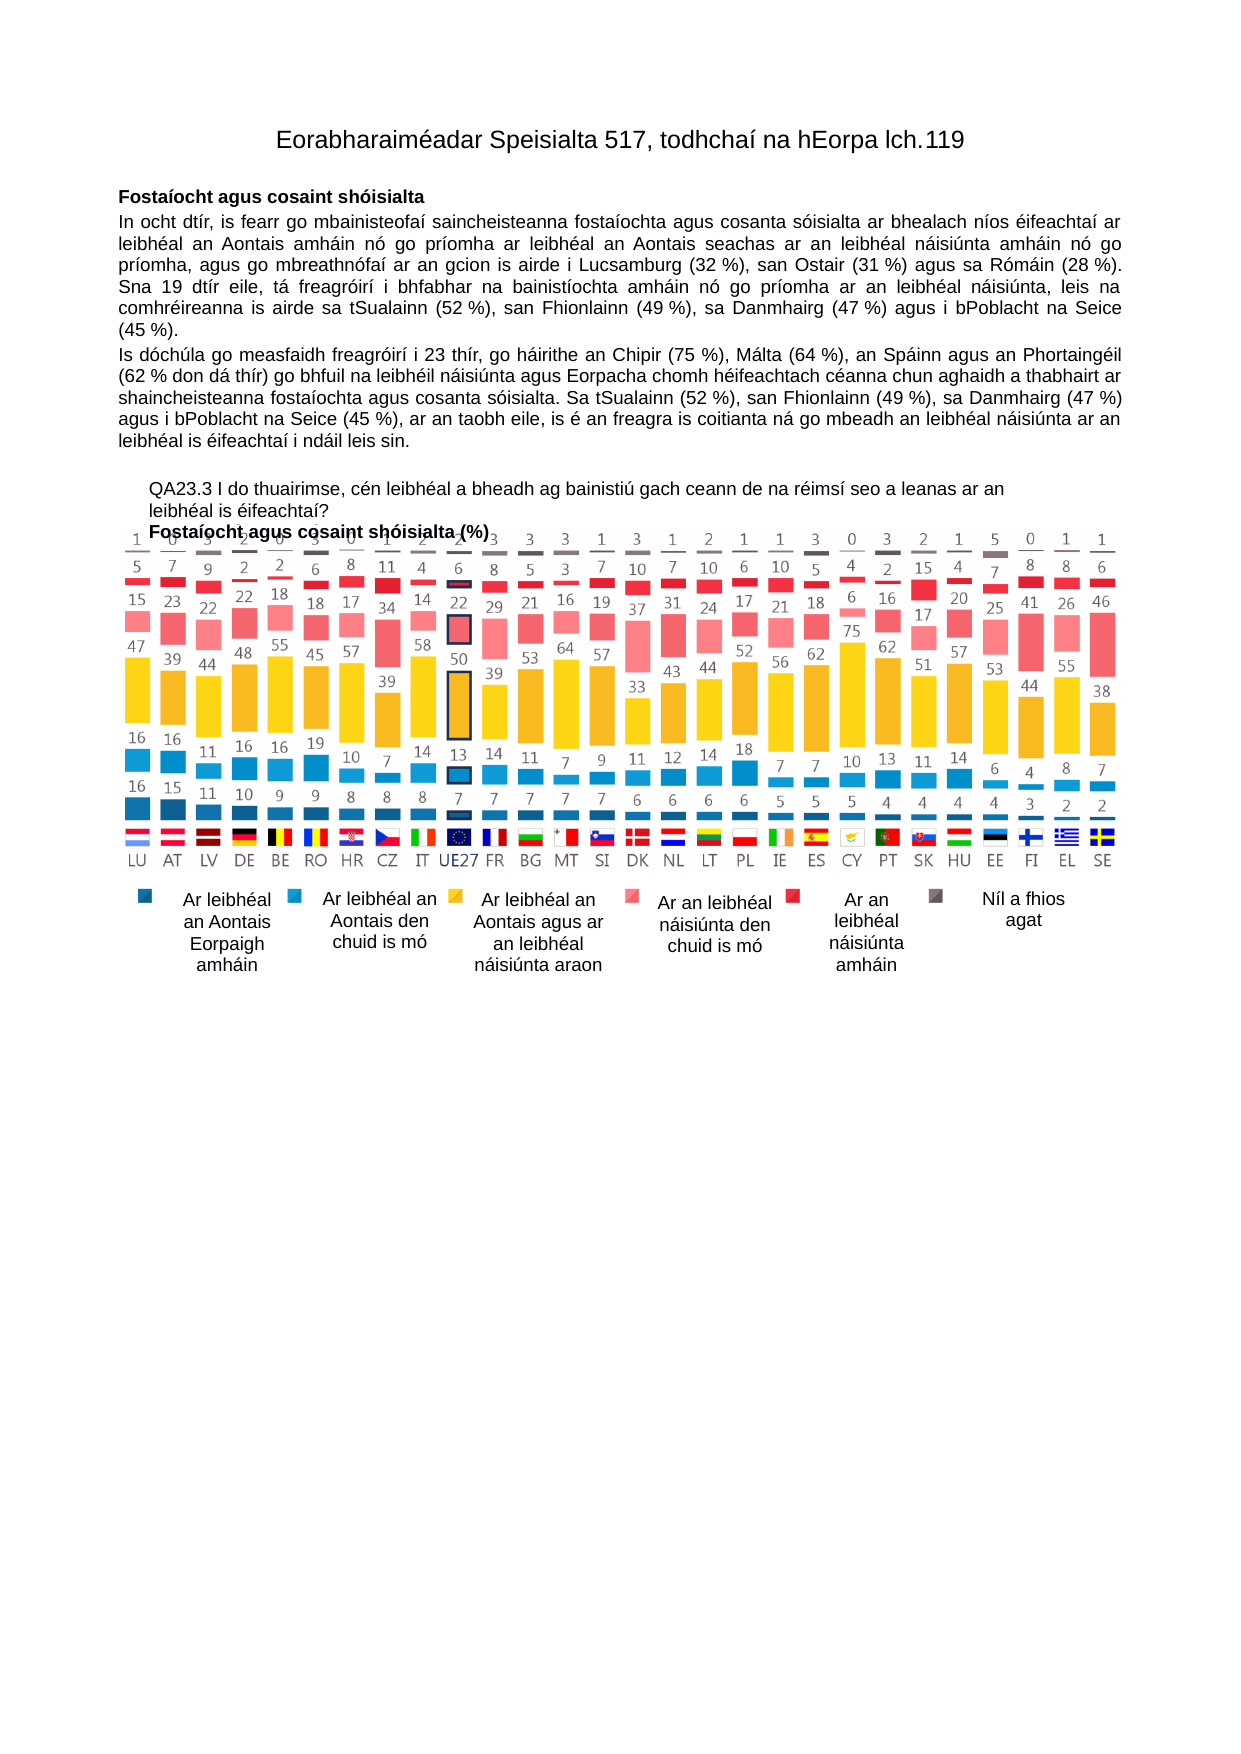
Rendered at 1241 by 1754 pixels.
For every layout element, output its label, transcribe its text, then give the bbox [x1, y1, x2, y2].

picture [118, 524, 1123, 924]
text In ocht dtír, is fearr go mbainisteofaí saincheisteanna fostaíochta agus cosanta sóisialta ar bhealach níos éifeachtaí ar leibhéal an Aontais amháin nó go príomha ar leibhéal an Aontais seachas ar an leibhéal náisiúnta amháin nó go príomha, agus go mbreathnófaí ar an gcion is airde i Lucsamburg (32 %), san Ostair (31 %) agus sa Rómáin (28 %). Sna 19 dtír eile, tá freagróirí i bhfabhar na bainistíochta amháin nó go príomha ar an leibhéal náisiúnta, leis na comhréireanna is airde sa tSualainn (52 %), san Fhionlainn (49 %), sa Danmhairg (47 %) agus i bPoblacht na Seice (45 %). [118, 211, 1122, 340]
text Fostaíocht agus cosaint shóisialta [118, 186, 1122, 208]
text Is dóchúla go measfaidh freagróirí i 23 thír, go háirithe an Chipir (75 %), Málta (64 %), an Spáinn agus an Phortaingéil (62 % don dá thír) go bhfuil na leibhéil náisiúnta agus Eorpacha chomh héifeachtach céanna chun aghaidh a thabhairt ar shaincheisteanna fostaíochta agus cosanta sóisialta. Sa tSualainn (52 %), san Fhionlainn (49 %), sa Danmhairg (47 %) agus i bPoblacht na Seice (45 %), ar an taobh eile, is é an freagra is coitianta ná go mbeadh an leibhéal náisiúnta ar an leibhéal is éifeachtaí i ndáil leis sin. [118, 343, 1122, 451]
